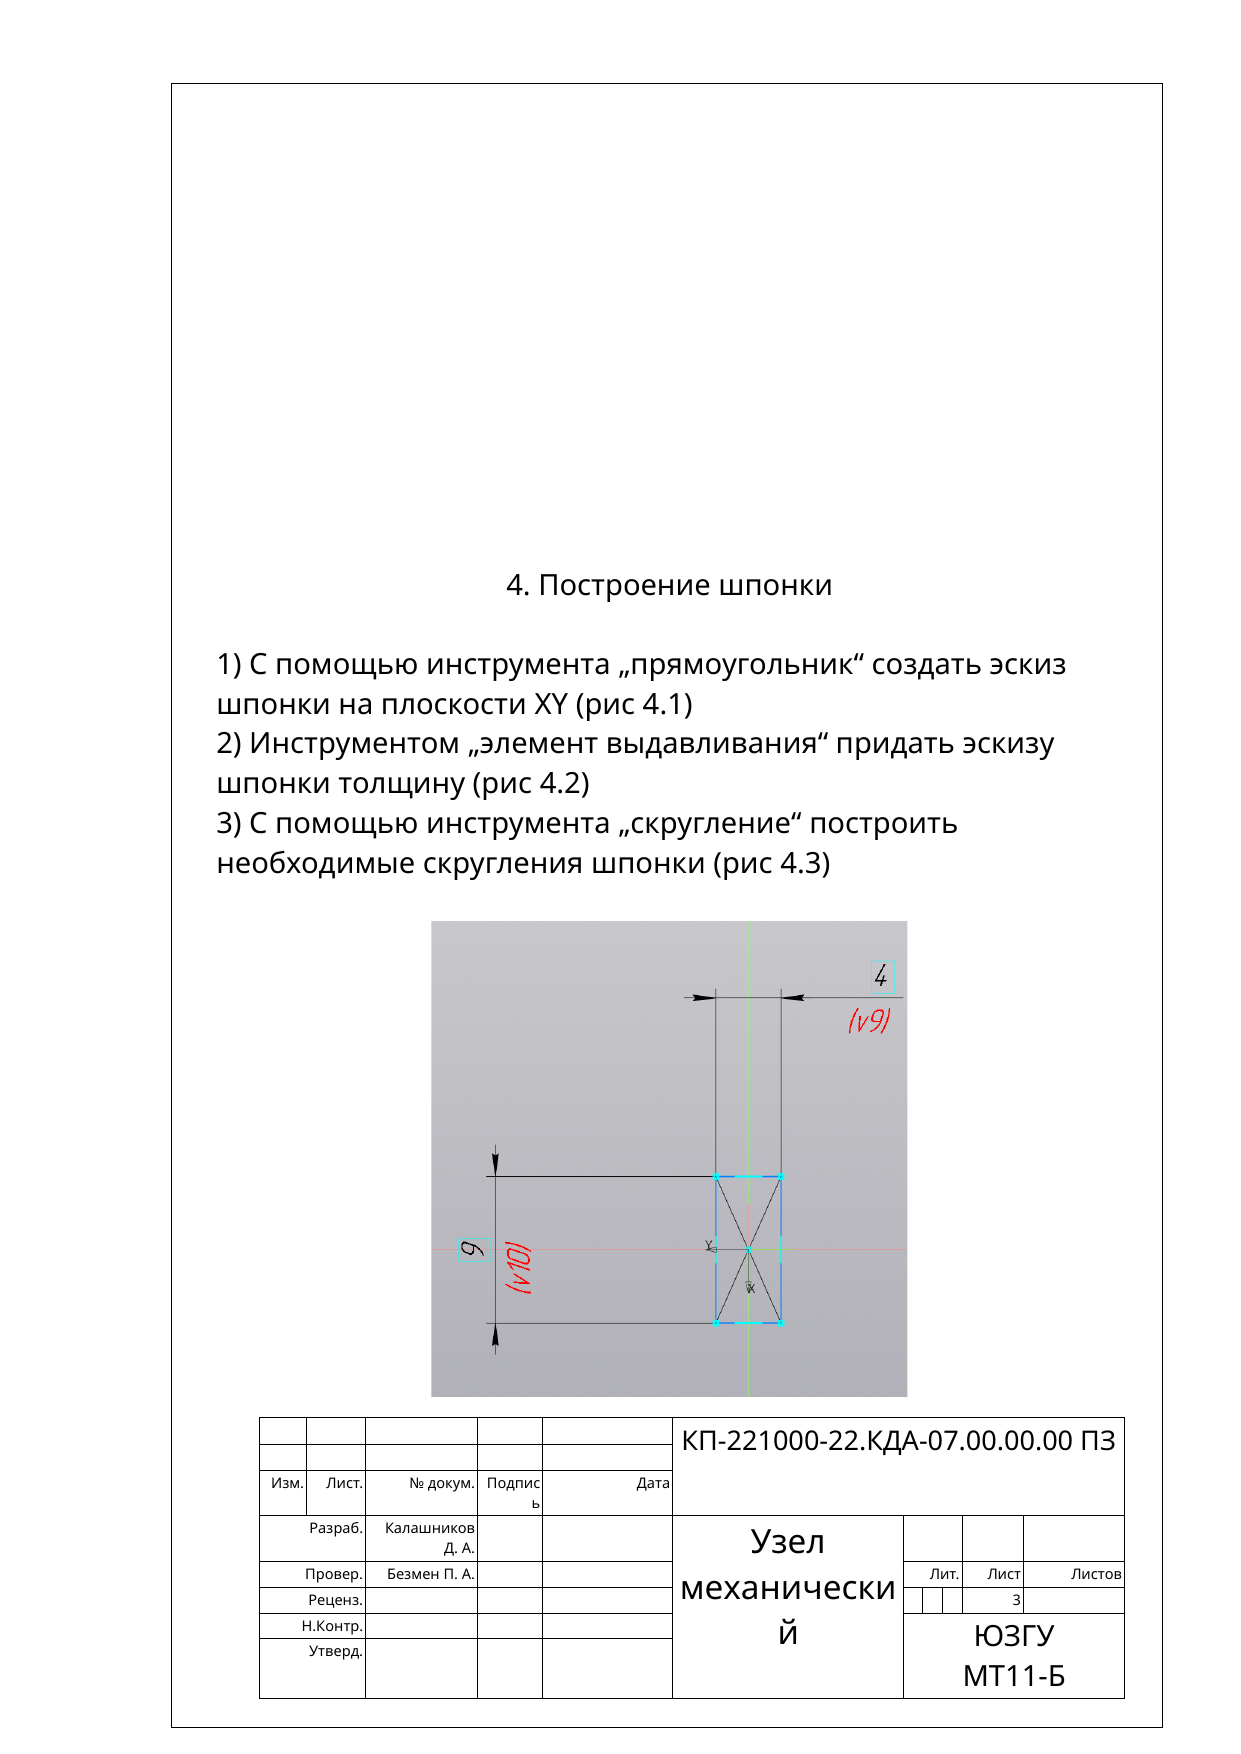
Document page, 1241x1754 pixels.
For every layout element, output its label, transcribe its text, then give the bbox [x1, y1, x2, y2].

text 4. Построение шпонки [216, 564, 1123, 604]
text 2) Инструментом „элемент выдавливания“ придать эскизу шпонки толщину (рис 4.2) [216, 723, 1123, 802]
text 3) С помощью инструмента „скругление“ построить необходимые скругления шпонки (рис 4.3) [216, 802, 1123, 882]
text 1) С помощью инструмента „прямоугольник“ создать эскиз шпонки на плоскости XY (рис 4.1) [216, 643, 1123, 723]
picture [431, 921, 908, 1397]
